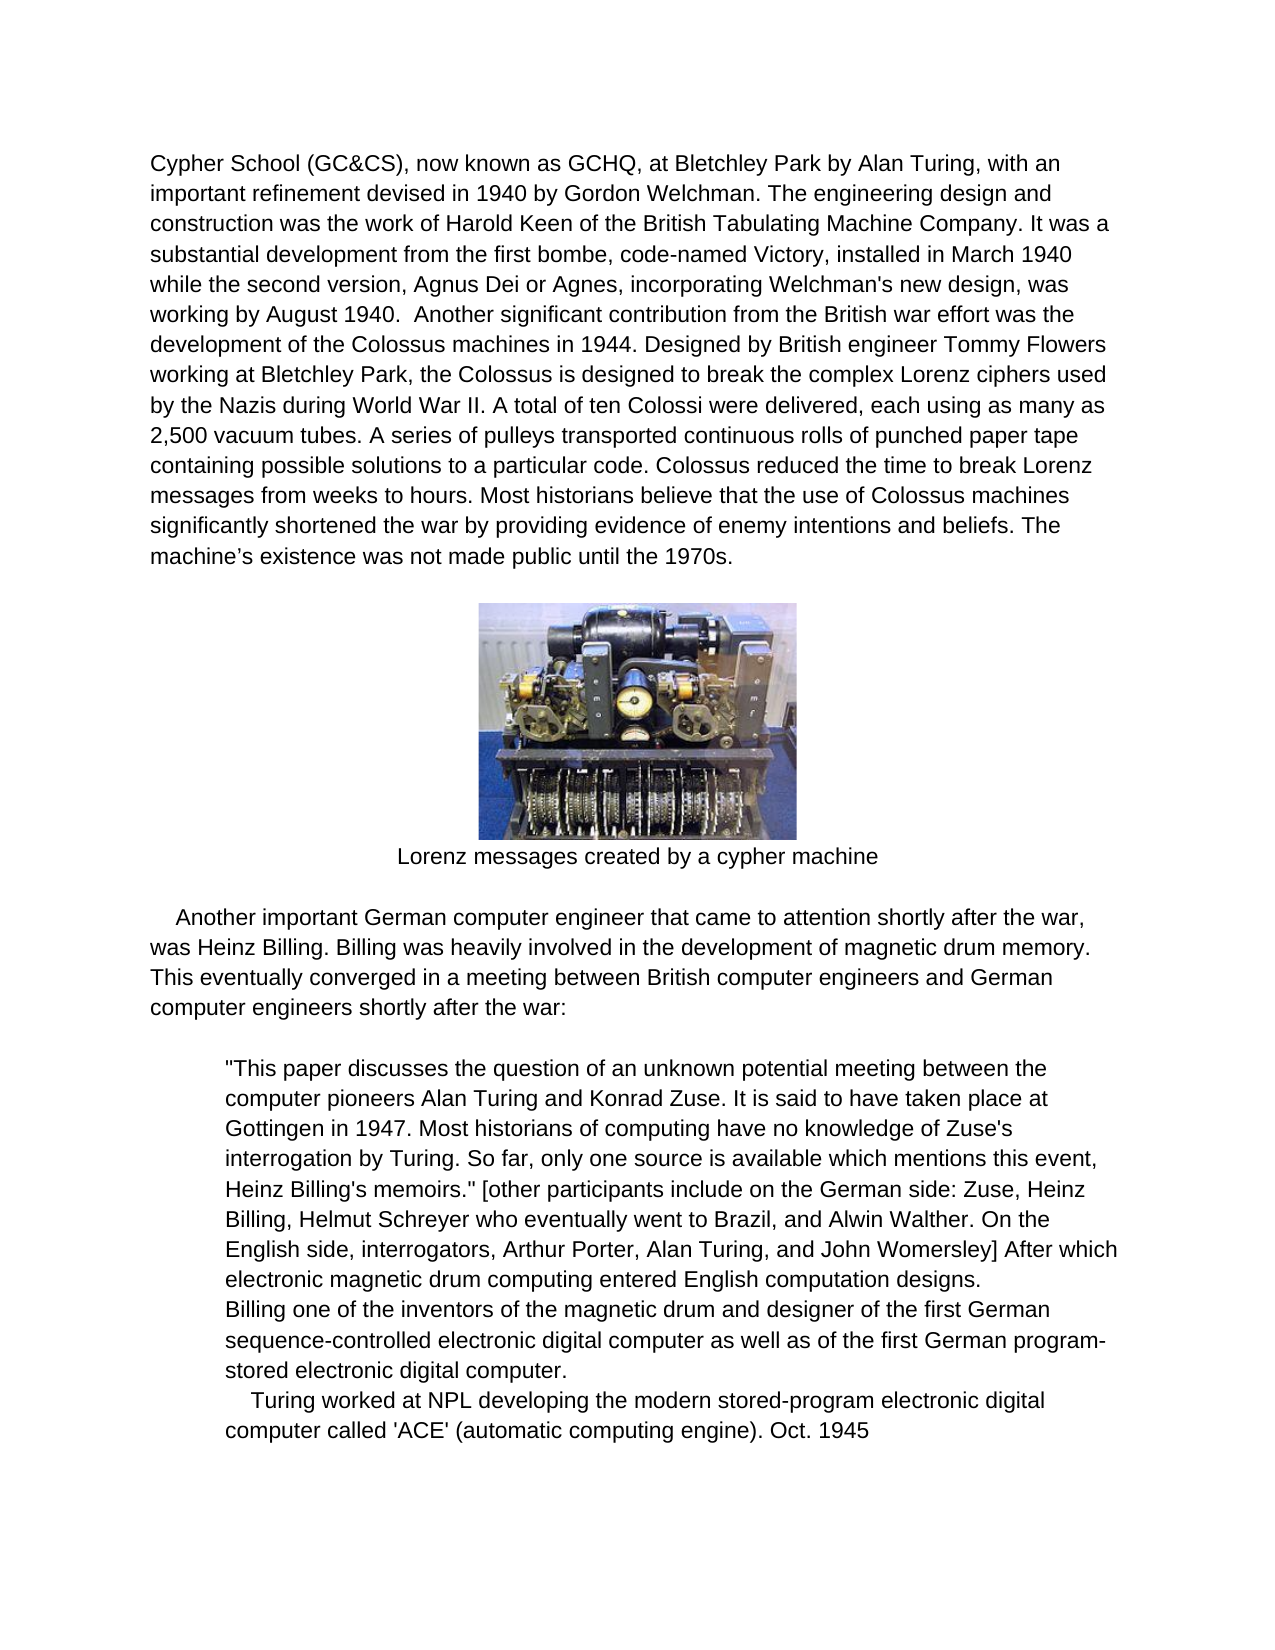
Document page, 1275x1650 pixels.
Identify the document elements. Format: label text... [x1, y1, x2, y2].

picture [478, 603, 797, 840]
text "This paper discusses the question of an unknown potential meeting between the computer pioneers Alan Turing and Konrad Zuse. It is said to have taken place at Gottingen in 1947. Most historians of computing have no knowledge of Zuse's interrogation by Turing. So far, only one source is available which mentions this event, Heinz Billing's memoirs." [other participants include on the German side: Zuse, Heinz Billing, Helmut Schreyer who eventually went to Brazil, and Alwin Walther. On the English side, interrogators, Arthur Porter, Alan Turing, and John Womersley] After which electronic magnetic drum computing entered English computation designs. [225, 1055, 1125, 1293]
text Billing one of the inventors of the magnetic drum and designer of the first German sequence-controlled electronic digital computer as well as of the first German program-stored electronic digital computer. [225, 1296, 1125, 1383]
text Another important German computer engineer that came to attention shortly after the war, was Heinz Billing. Billing was heavily involved in the development of magnetic drum memory. This eventually converged in a meeting between British computer engineers and German computer engineers shortly after the war: [150, 904, 1125, 1021]
text Turing worked at NPL developing the modern stored-program electronic digital computer called 'ACE' (automatic computing engine). Oct. 1945 [225, 1387, 1125, 1444]
text Cypher School (GC&CS), now known as GCHQ, at Bletchley Park by Alan Turing, with an important refinement devised in 1940 by Gordon Welchman. The engineering design and construction was the work of Harold Keen of the British Tabulating Machine Company. It was a substantial development from the first bombe, code-named Victory, installed in March 1940 while the second version, Agnus Dei or Agnes, incorporating Welchman's new design, was working by August 1940. Another significant contribution from the British war effort was the development of the Colossus machines in 1944. Designed by British engineer Tommy Flowers working at Bletchley Park, the Colossus is designed to break the complex Lorenz ciphers used by the Nazis during World War II. A total of ten Colossi were delivered, each using as many as 2,500 vacuum tubes. A series of pulleys transported continuous rolls of punched paper tape containing possible solutions to a particular code. Colossus reduced the time to break Lorenz messages from weeks to hours. Most historians believe that the use of Colossus machines significantly shortened the war by providing evidence of enemy intentions and beliefs. The machine’s existence was not made public until the 1970s. [150, 150, 1125, 599]
text Lorenz messages created by a cypher machine [150, 843, 1125, 870]
